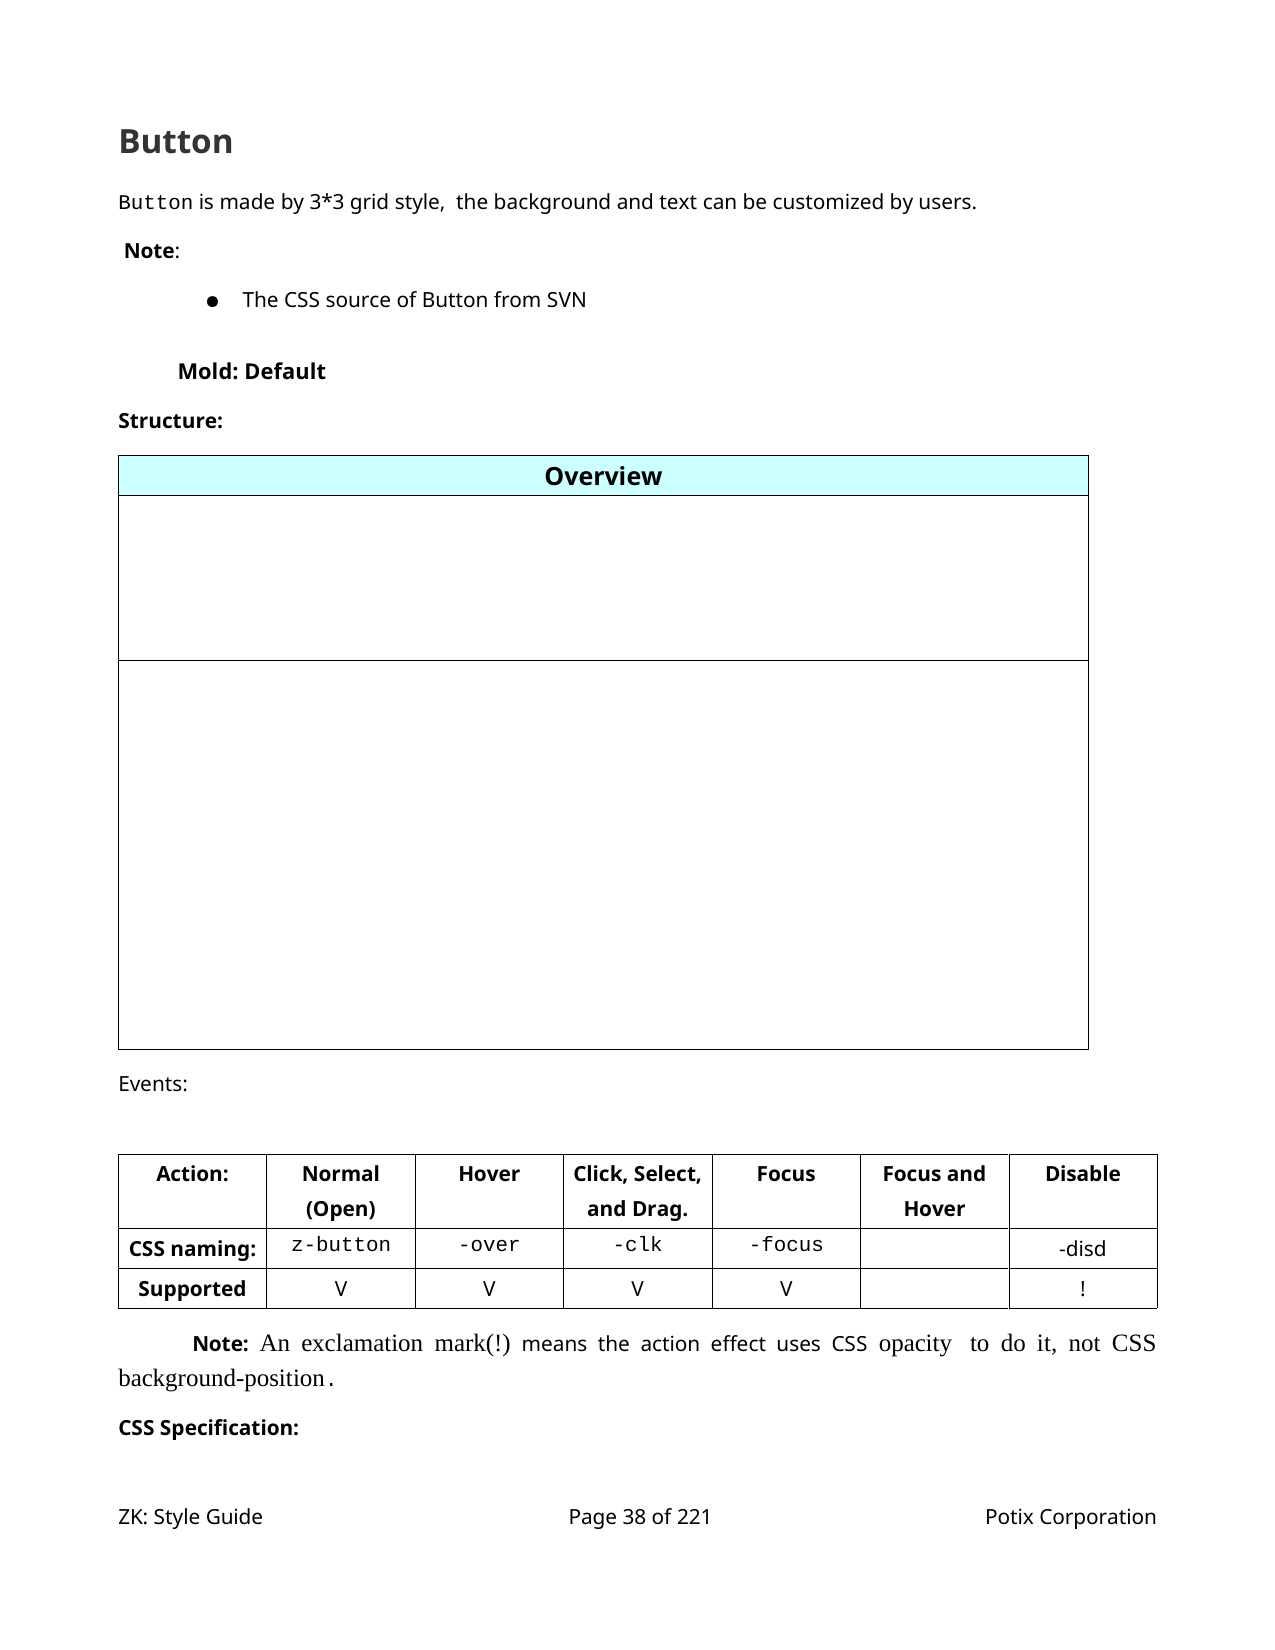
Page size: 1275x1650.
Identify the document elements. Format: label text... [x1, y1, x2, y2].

table_cell Supported [119, 1269, 266, 1308]
table_header Normal (Open) [267, 1155, 415, 1228]
table_cell -focus [713, 1229, 860, 1268]
table_header Click, Select, and Drag. [564, 1155, 712, 1228]
table_cell [861, 1269, 1008, 1308]
table_cell V [564, 1269, 712, 1308]
table_header Action: [119, 1155, 266, 1228]
table_header Overview [119, 456, 1088, 495]
table_header Disable [1010, 1155, 1157, 1228]
text Button is made by 3*3 grid style, the background and text can be customized by users. [118, 187, 1157, 216]
table_cell [119, 661, 1088, 1049]
subtitle Mold: Default [177, 356, 1157, 386]
text CSS Specification: [118, 1413, 1157, 1442]
text Structure: [118, 406, 1157, 434]
table_cell [119, 496, 1088, 660]
table_cell V [416, 1269, 563, 1308]
table_cell -disd [1010, 1229, 1157, 1268]
text Note: [118, 236, 1157, 264]
text Note: An exclamation mark(!) means the action effect uses CSS opacity to do it, not CSS background-position. [118, 1329, 1157, 1393]
table_cell ! [1010, 1269, 1157, 1308]
table_header Focus and Hover [861, 1155, 1008, 1228]
table_cell V [267, 1269, 415, 1308]
subtitle Button [118, 118, 1157, 163]
table_cell -over [416, 1229, 563, 1268]
table_cell -clk [564, 1229, 712, 1268]
list The CSS source of Button from SVN [205, 285, 1157, 313]
table_header Focus [713, 1155, 860, 1228]
table_cell z-button [267, 1229, 415, 1268]
table_header Hover [416, 1155, 563, 1228]
table_cell V [713, 1269, 860, 1308]
table_cell [861, 1229, 1008, 1268]
text Events: [118, 1069, 1157, 1133]
table_cell CSS naming: [119, 1229, 266, 1268]
